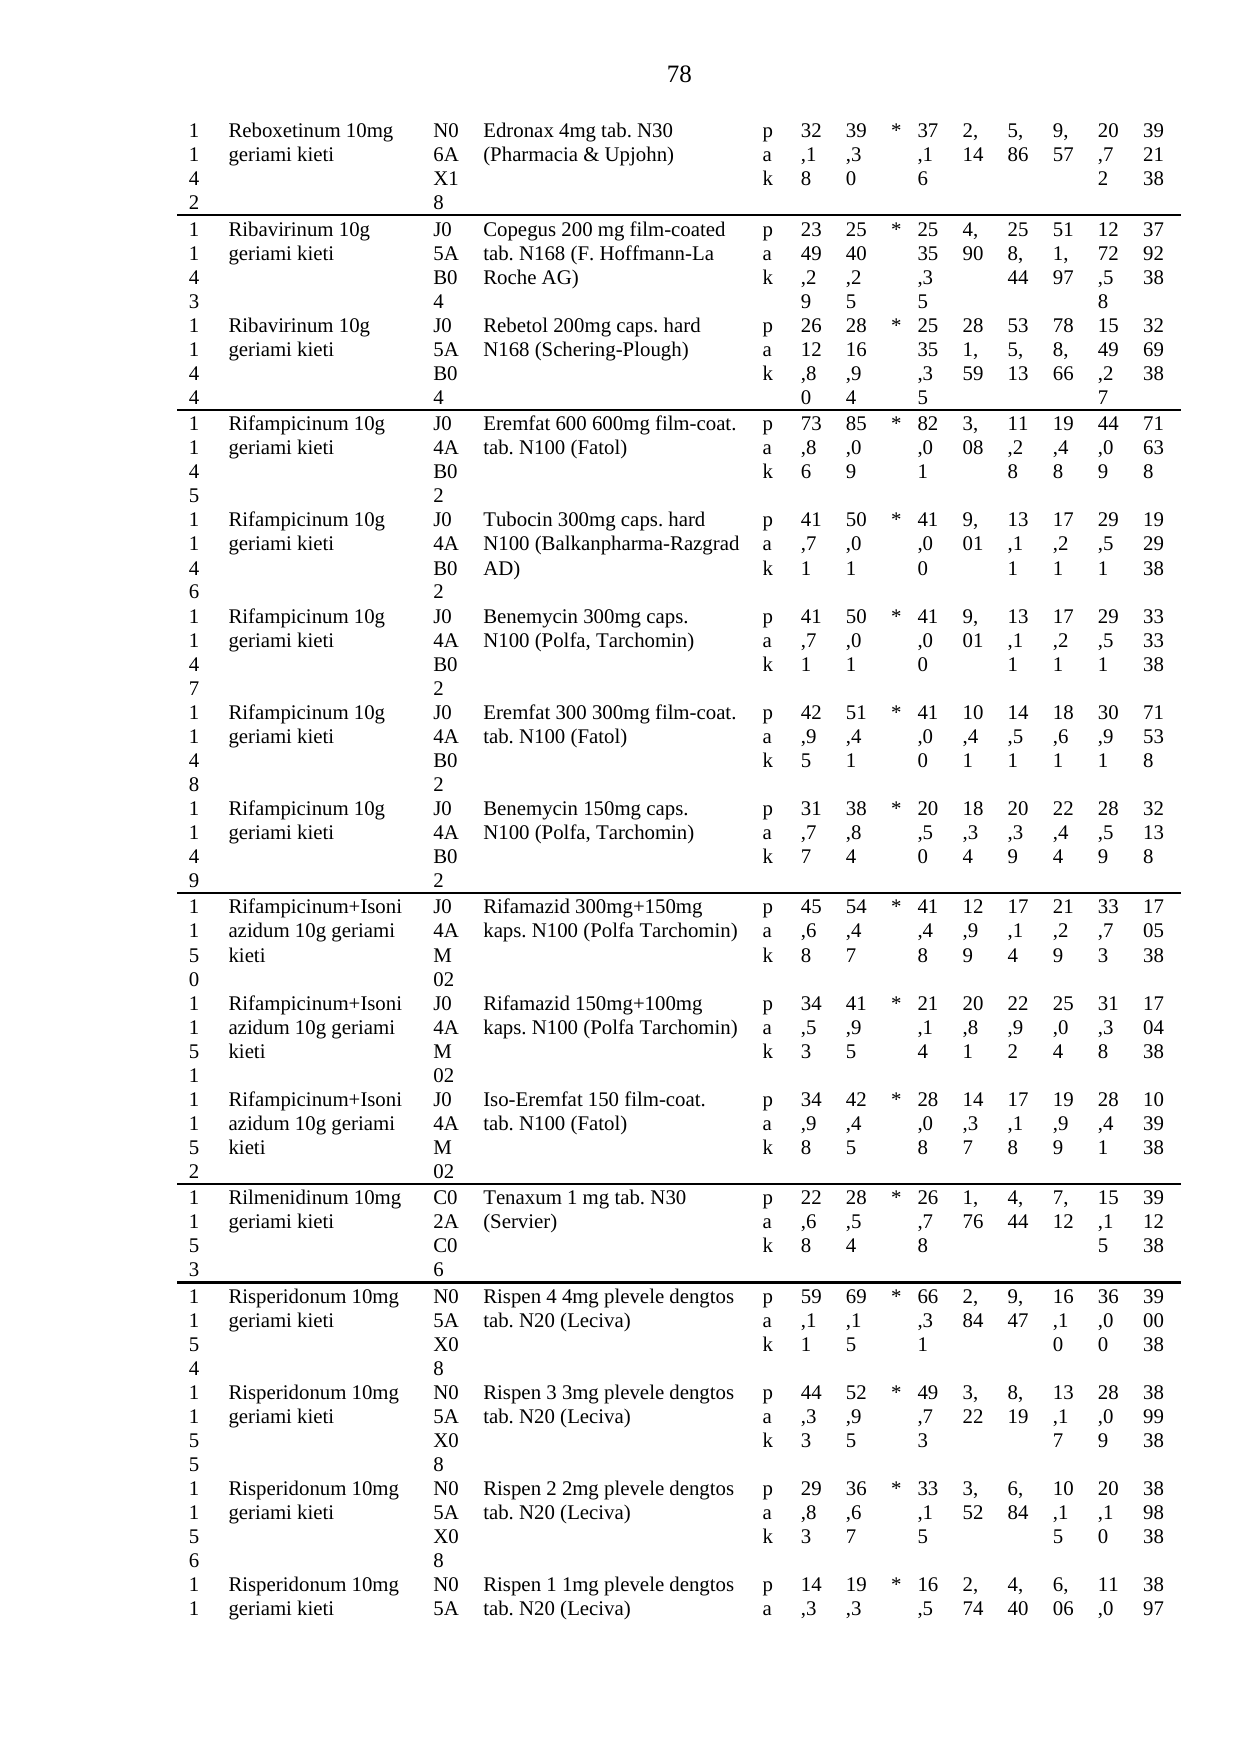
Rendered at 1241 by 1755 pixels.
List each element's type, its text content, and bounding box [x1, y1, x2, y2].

table_cell J05AB04 [422, 313, 472, 409]
table_cell 45,68 [789, 894, 834, 991]
table_cell * [880, 991, 906, 1087]
table_cell Rispen 3 3mg plevele dengtos tab. N20 (Leciva) [472, 1380, 751, 1476]
table_cell Rifampicinum+Isoniazidum 10g geriami kieti [217, 894, 422, 991]
table_cell J04AM02 [422, 894, 472, 991]
table_cell 16,10 [1041, 1284, 1086, 1380]
table_cell 1272,58 [1086, 216, 1132, 313]
table_cell N06AX18 [422, 118, 472, 214]
table_cell 4,40 [996, 1572, 1041, 1620]
table_cell 2349,29 [789, 216, 834, 313]
table_cell 17,14 [996, 894, 1041, 991]
table_cell 21,14 [906, 991, 951, 1087]
table_cell pak [751, 216, 789, 313]
table_cell 20,81 [951, 991, 996, 1087]
table_cell Eremfat 600 600mg film-coat. tab. N100 (Fatol) [472, 411, 751, 507]
table_cell Rifamazid 300mg+150mg kaps. N100 (Polfa Tarchomin) [472, 894, 751, 991]
table_cell 14,37 [951, 1087, 996, 1183]
table_cell 28,41 [1086, 1087, 1132, 1183]
table_cell 1147 [177, 604, 217, 700]
table_cell pak [751, 1380, 789, 1476]
table_cell 85,09 [834, 411, 879, 507]
table_cell Eremfat 300 300mg film-coat. tab. N100 (Fatol) [472, 700, 751, 796]
table_cell 32,18 [789, 118, 834, 214]
table_cell 2,14 [951, 118, 996, 214]
table_cell 21,29 [1041, 894, 1086, 991]
table_cell 3,52 [951, 1476, 996, 1572]
table_cell 389838 [1132, 1476, 1181, 1572]
table_cell Rifampicinum+Isoniazidum 10g geriami kieti [217, 991, 422, 1087]
table_cell 41,48 [906, 894, 951, 991]
table_cell 103938 [1132, 1087, 1181, 1183]
table_cell * [880, 1185, 906, 1281]
table_cell 19,48 [1041, 411, 1086, 507]
table_cell Iso-Eremfat 150 film-coat. tab. N100 (Fatol) [472, 1087, 751, 1183]
table_cell 71538 [1132, 700, 1181, 796]
table_cell 391238 [1132, 1185, 1181, 1281]
table_cell 30,91 [1086, 700, 1132, 796]
table_cell 11,0 [1086, 1572, 1132, 1620]
table_cell 15,15 [1086, 1185, 1132, 1281]
table_cell * [880, 507, 906, 603]
table_cell pak [751, 313, 789, 409]
table_cell 1153 [177, 1185, 217, 1281]
table_cell 19,99 [1041, 1087, 1086, 1183]
table_cell Rifampicinum 10g geriami kieti [217, 507, 422, 603]
table_cell 41,95 [834, 991, 879, 1087]
table_cell Edronax 4mg tab. N30 (Pharmacia & Upjohn) [472, 118, 751, 214]
table_cell pak [751, 1087, 789, 1183]
table_cell 11 [177, 1572, 217, 1620]
table_cell 66,31 [906, 1284, 951, 1380]
table_cell 6,06 [1041, 1572, 1086, 1620]
table_cell pak [751, 507, 789, 603]
table_cell 28,59 [1086, 796, 1132, 892]
table_cell pak [751, 1284, 789, 1380]
table_cell 42,95 [789, 700, 834, 796]
table_cell 170438 [1132, 991, 1181, 1087]
table_cell pak [751, 604, 789, 700]
table_cell J04AM02 [422, 991, 472, 1087]
table_cell 13,17 [1041, 1380, 1086, 1476]
table_cell 22,92 [996, 991, 1041, 1087]
table_cell 50,01 [834, 507, 879, 603]
table_cell 2540,25 [834, 216, 879, 313]
table_cell 1144 [177, 313, 217, 409]
table_cell 25,04 [1041, 991, 1086, 1087]
table_cell Rifampicinum 10g geriami kieti [217, 796, 422, 892]
table_cell * [880, 700, 906, 796]
table_cell 82,01 [906, 411, 951, 507]
table_cell 788,66 [1041, 313, 1086, 409]
table_cell Rispen 1 1mg plevele dengtos tab. N20 (Leciva) [472, 1572, 751, 1620]
table_cell 31,77 [789, 796, 834, 892]
table_cell 333338 [1132, 604, 1181, 700]
table_cell 11,28 [996, 411, 1041, 507]
table_cell 535,13 [996, 313, 1041, 409]
table_cell Rispen 2 2mg plevele dengtos tab. N20 (Leciva) [472, 1476, 751, 1572]
table_cell 9,01 [951, 507, 996, 603]
table_cell 28,09 [1086, 1380, 1132, 1476]
table_cell 1152 [177, 1087, 217, 1183]
table_cell 6,84 [996, 1476, 1041, 1572]
table_cell 16,5 [906, 1572, 951, 1620]
table_cell * [880, 1572, 906, 1620]
table_cell 3897 [1132, 1572, 1181, 1620]
table_cell 379238 [1132, 216, 1181, 313]
table_cell 44,09 [1086, 411, 1132, 507]
table_cell 69,15 [834, 1284, 879, 1380]
table_cell 4,90 [951, 216, 996, 313]
table_cell 28,08 [906, 1087, 951, 1183]
table_cell pak [751, 1185, 789, 1281]
table_cell Rifamazid 150mg+100mg kaps. N100 (Polfa Tarchomin) [472, 991, 751, 1087]
table_cell 33,15 [906, 1476, 951, 1572]
table_cell J04AB02 [422, 796, 472, 892]
table_cell Risperidonum 10mg geriami kieti [217, 1476, 422, 1572]
table_cell J04AB02 [422, 411, 472, 507]
table_cell 29,51 [1086, 507, 1132, 603]
table_cell 34,53 [789, 991, 834, 1087]
table_cell Ribavirinum 10g geriami kieti [217, 313, 422, 409]
table_cell 12,99 [951, 894, 996, 991]
table_cell Ribavirinum 10g geriami kieti [217, 216, 422, 313]
table_cell 1156 [177, 1476, 217, 1572]
table_cell 39,30 [834, 118, 879, 214]
table_cell pak [751, 796, 789, 892]
table_cell 1145 [177, 411, 217, 507]
table_cell 44,33 [789, 1380, 834, 1476]
table_cell 7,12 [1041, 1185, 1086, 1281]
table_cell 36,00 [1086, 1284, 1132, 1380]
table_cell 29,51 [1086, 604, 1132, 700]
table_cell 71638 [1132, 411, 1181, 507]
table_cell * [880, 411, 906, 507]
table_cell C02AC06 [422, 1185, 472, 1281]
table_cell * [880, 1284, 906, 1380]
table_cell 41,00 [906, 507, 951, 603]
table_cell 392138 [1132, 118, 1181, 214]
table_cell 26,78 [906, 1185, 951, 1281]
table_cell * [880, 1476, 906, 1572]
table_cell 2,84 [951, 1284, 996, 1380]
table_cell 2535,35 [906, 313, 951, 409]
table_cell 1149 [177, 796, 217, 892]
table_cell 3,08 [951, 411, 996, 507]
table_cell pa [751, 1572, 789, 1620]
table_cell 49,73 [906, 1380, 951, 1476]
table_cell 38,84 [834, 796, 879, 892]
table_cell 50,01 [834, 604, 879, 700]
table_cell J04AB02 [422, 700, 472, 796]
table_cell 59,11 [789, 1284, 834, 1380]
table_cell J04AB02 [422, 604, 472, 700]
table_cell Rifampicinum+Isoniazidum 10g geriami kieti [217, 1087, 422, 1183]
table_cell N05AX08 [422, 1380, 472, 1476]
table_cell 1148 [177, 700, 217, 796]
table_cell Risperidonum 10mg geriami kieti [217, 1284, 422, 1380]
table_cell 4,44 [996, 1185, 1041, 1281]
table_cell 36,67 [834, 1476, 879, 1572]
table_cell Benemycin 150mg caps. N100 (Polfa, Tarchomin) [472, 796, 751, 892]
table_cell 41,71 [789, 507, 834, 603]
table_cell 9,47 [996, 1284, 1041, 1380]
table_cell pak [751, 894, 789, 991]
table_cell 5,86 [996, 118, 1041, 214]
table_cell 31,38 [1086, 991, 1132, 1087]
table_cell N05AX08 [422, 1476, 472, 1572]
table_cell 73,86 [789, 411, 834, 507]
table_cell Risperidonum 10mg geriami kieti [217, 1380, 422, 1476]
table_cell pak [751, 700, 789, 796]
table_cell 33,73 [1086, 894, 1132, 991]
table_cell 9,57 [1041, 118, 1086, 214]
table_cell 52,95 [834, 1380, 879, 1476]
table_cell Risperidonum 10mg geriami kieti [217, 1572, 422, 1620]
table_cell 37,16 [906, 118, 951, 214]
table_cell 326938 [1132, 313, 1181, 409]
table_cell 54,47 [834, 894, 879, 991]
table_cell 2612,80 [789, 313, 834, 409]
table_cell Rispen 4 4mg plevele dengtos tab. N20 (Leciva) [472, 1284, 751, 1380]
table_cell 18,61 [1041, 700, 1086, 796]
table_cell 17,18 [996, 1087, 1041, 1183]
table_cell 2816,94 [834, 313, 879, 409]
table_cell Rifampicinum 10g geriami kieti [217, 700, 422, 796]
table_cell 20,39 [996, 796, 1041, 892]
table_cell 20,72 [1086, 118, 1132, 214]
table_cell pak [751, 118, 789, 214]
table_cell J05AB04 [422, 216, 472, 313]
table_cell 192938 [1132, 507, 1181, 603]
table_cell 1,76 [951, 1185, 996, 1281]
table_cell 22,44 [1041, 796, 1086, 892]
table_cell 28,54 [834, 1185, 879, 1281]
table_cell 19,3 [834, 1572, 879, 1620]
table_cell 18,34 [951, 796, 996, 892]
table_cell 1155 [177, 1380, 217, 1476]
table_cell N05AX08 [422, 1284, 472, 1380]
table_cell 29,83 [789, 1476, 834, 1572]
table_cell 2,74 [951, 1572, 996, 1620]
table_cell 34,98 [789, 1087, 834, 1183]
table_cell 41,00 [906, 700, 951, 796]
table_cell 3,22 [951, 1380, 996, 1476]
table_cell * [880, 118, 906, 214]
table_cell Rifampicinum 10g geriami kieti [217, 411, 422, 507]
table_cell J04AB02 [422, 507, 472, 603]
table_cell * [880, 313, 906, 409]
table_cell 1143 [177, 216, 217, 313]
table_cell 1146 [177, 507, 217, 603]
table_cell * [880, 216, 906, 313]
table_cell J04AM02 [422, 1087, 472, 1183]
table_cell pak [751, 1476, 789, 1572]
table_cell Rebetol 200mg caps. hard N168 (Schering-Plough) [472, 313, 751, 409]
table_cell 2535,35 [906, 216, 951, 313]
table_cell 20,10 [1086, 1476, 1132, 1572]
table_cell 17,21 [1041, 507, 1086, 603]
table_cell 10,41 [951, 700, 996, 796]
table_cell 170538 [1132, 894, 1181, 991]
table_cell 13,11 [996, 604, 1041, 700]
table_cell 22,68 [789, 1185, 834, 1281]
table_cell 1151 [177, 991, 217, 1087]
table_cell 1150 [177, 894, 217, 991]
table_cell Tenaxum 1 mg tab. N30 (Servier) [472, 1185, 751, 1281]
table_cell 41,00 [906, 604, 951, 700]
table_cell 1154 [177, 1284, 217, 1380]
table_cell 10,15 [1041, 1476, 1086, 1572]
table_cell 14,51 [996, 700, 1041, 796]
table_cell 17,21 [1041, 604, 1086, 700]
table_cell pak [751, 411, 789, 507]
table_cell N05A [422, 1572, 472, 1620]
table_cell 511,97 [1041, 216, 1086, 313]
table_cell pak [751, 991, 789, 1087]
table_cell 1142 [177, 118, 217, 214]
table_cell 13,11 [996, 507, 1041, 603]
table_cell Rilmenidinum 10mg geriami kieti [217, 1185, 422, 1281]
table_cell 1549,27 [1086, 313, 1132, 409]
table_cell 20,50 [906, 796, 951, 892]
table_cell Rifampicinum 10g geriami kieti [217, 604, 422, 700]
table_cell 41,71 [789, 604, 834, 700]
table_cell Benemycin 300mg caps. N100 (Polfa, Tarchomin) [472, 604, 751, 700]
table_cell 51,41 [834, 700, 879, 796]
table_cell 281,59 [951, 313, 996, 409]
table_cell 389938 [1132, 1380, 1181, 1476]
table_cell * [880, 604, 906, 700]
table_cell * [880, 1380, 906, 1476]
table_cell Tubocin 300mg caps. hard N100 (Balkanpharma-Razgrad AD) [472, 507, 751, 603]
table_cell 390038 [1132, 1284, 1181, 1380]
table_cell 9,01 [951, 604, 996, 700]
table_cell 8,19 [996, 1380, 1041, 1476]
table_cell 14,3 [789, 1572, 834, 1620]
table_cell Copegus 200 mg film-coated tab. N168 (F. Hoffmann-La Roche AG) [472, 216, 751, 313]
table_cell Reboxetinum 10mg geriami kieti [217, 118, 422, 214]
table_cell 32138 [1132, 796, 1181, 892]
table_cell 258,44 [996, 216, 1041, 313]
table_cell * [880, 796, 906, 892]
table_cell * [880, 894, 906, 991]
table_cell 42,45 [834, 1087, 879, 1183]
table_cell * [880, 1087, 906, 1183]
